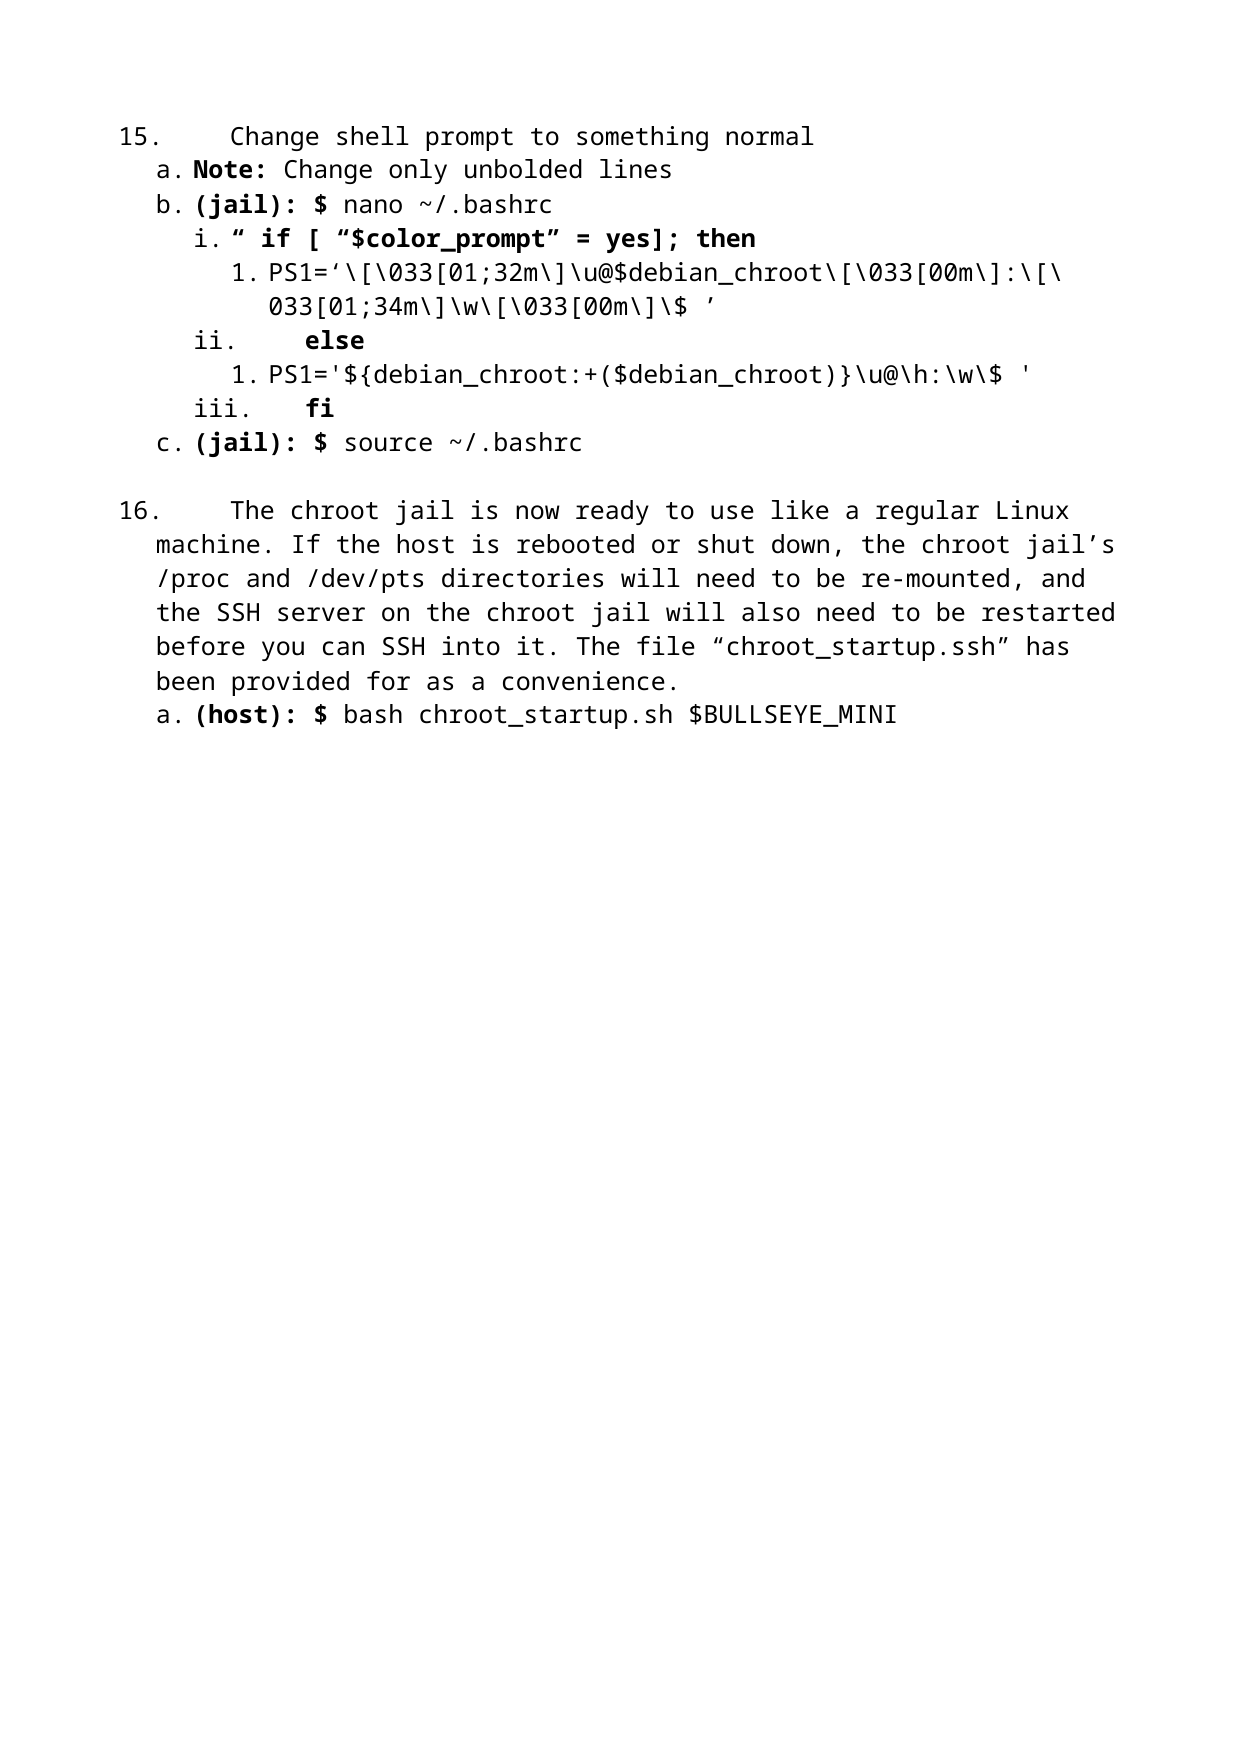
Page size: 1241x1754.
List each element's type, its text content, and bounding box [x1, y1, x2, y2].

list fi [193, 391, 1122, 425]
list “ if [ “$color_prompt” = yes]; then [193, 220, 1122, 254]
list else [193, 322, 1122, 357]
list Change shell prompt to something normal [118, 118, 1122, 152]
list PS1=‘\[\033[01;32m\]\u@$debian_chroot\[\033[00m\]:\[\033[01;34m\]\w\[\033[00m\]\$ ’ [231, 254, 1122, 322]
list (jail): $ nano ~/.bashrc [156, 186, 1122, 220]
list PS1='${debian_chroot:+($debian_chroot)}\u@\h:\w\$ ' [231, 357, 1122, 391]
list (host): $ bash chroot_startup.sh $BULLSEYE_MINI [156, 697, 1122, 731]
list The chroot jail is now ready to use like a regular Linux machine. If the host is rebooted or shut down, the chroot jail’s /proc and /dev/pts directories will need to be re-mounted, and the SSH server on the chroot jail will also need to be restarted before you can SSH into it. The file “chroot_startup.ssh” has been provided for as a convenience. [118, 493, 1122, 697]
list (jail): $ source ~/.bashrc [156, 425, 1122, 459]
list Note: Change only unbolded lines [156, 152, 1122, 186]
